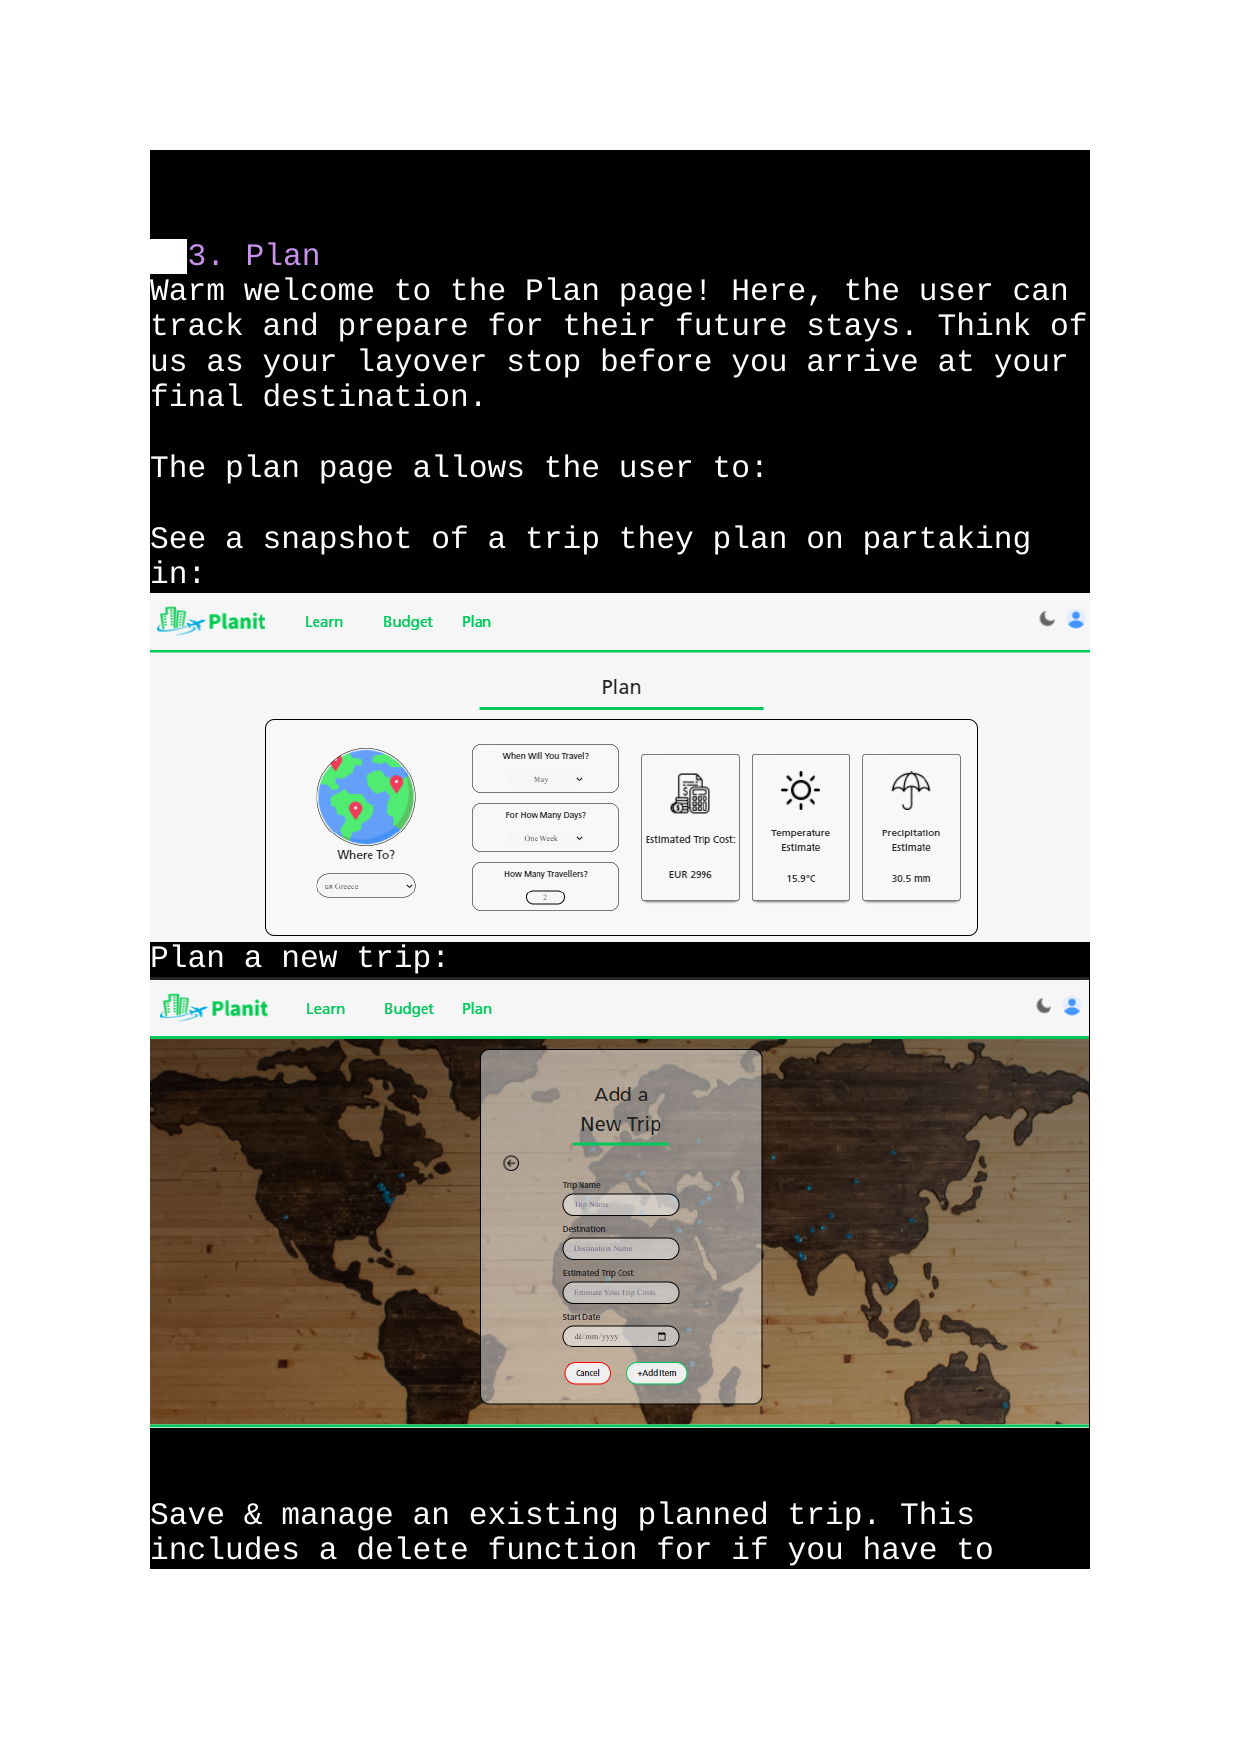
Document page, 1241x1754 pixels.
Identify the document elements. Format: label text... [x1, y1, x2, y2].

text Plan a new trip: [150, 942, 1090, 977]
text See a snapshot of a trip they plan on partaking in: [150, 522, 1090, 593]
text Warm welcome to the Plan page! Here, the user can track and prepare for their future stays. Think of us as your layover stop before you arrive at your final destination. [150, 274, 1090, 416]
text Save & manage an existing planned trip. This includes a delete function for if you have to [150, 1498, 1090, 1569]
text The plan page allows the user to: [150, 451, 1090, 487]
list Plan [187, 239, 1090, 274]
